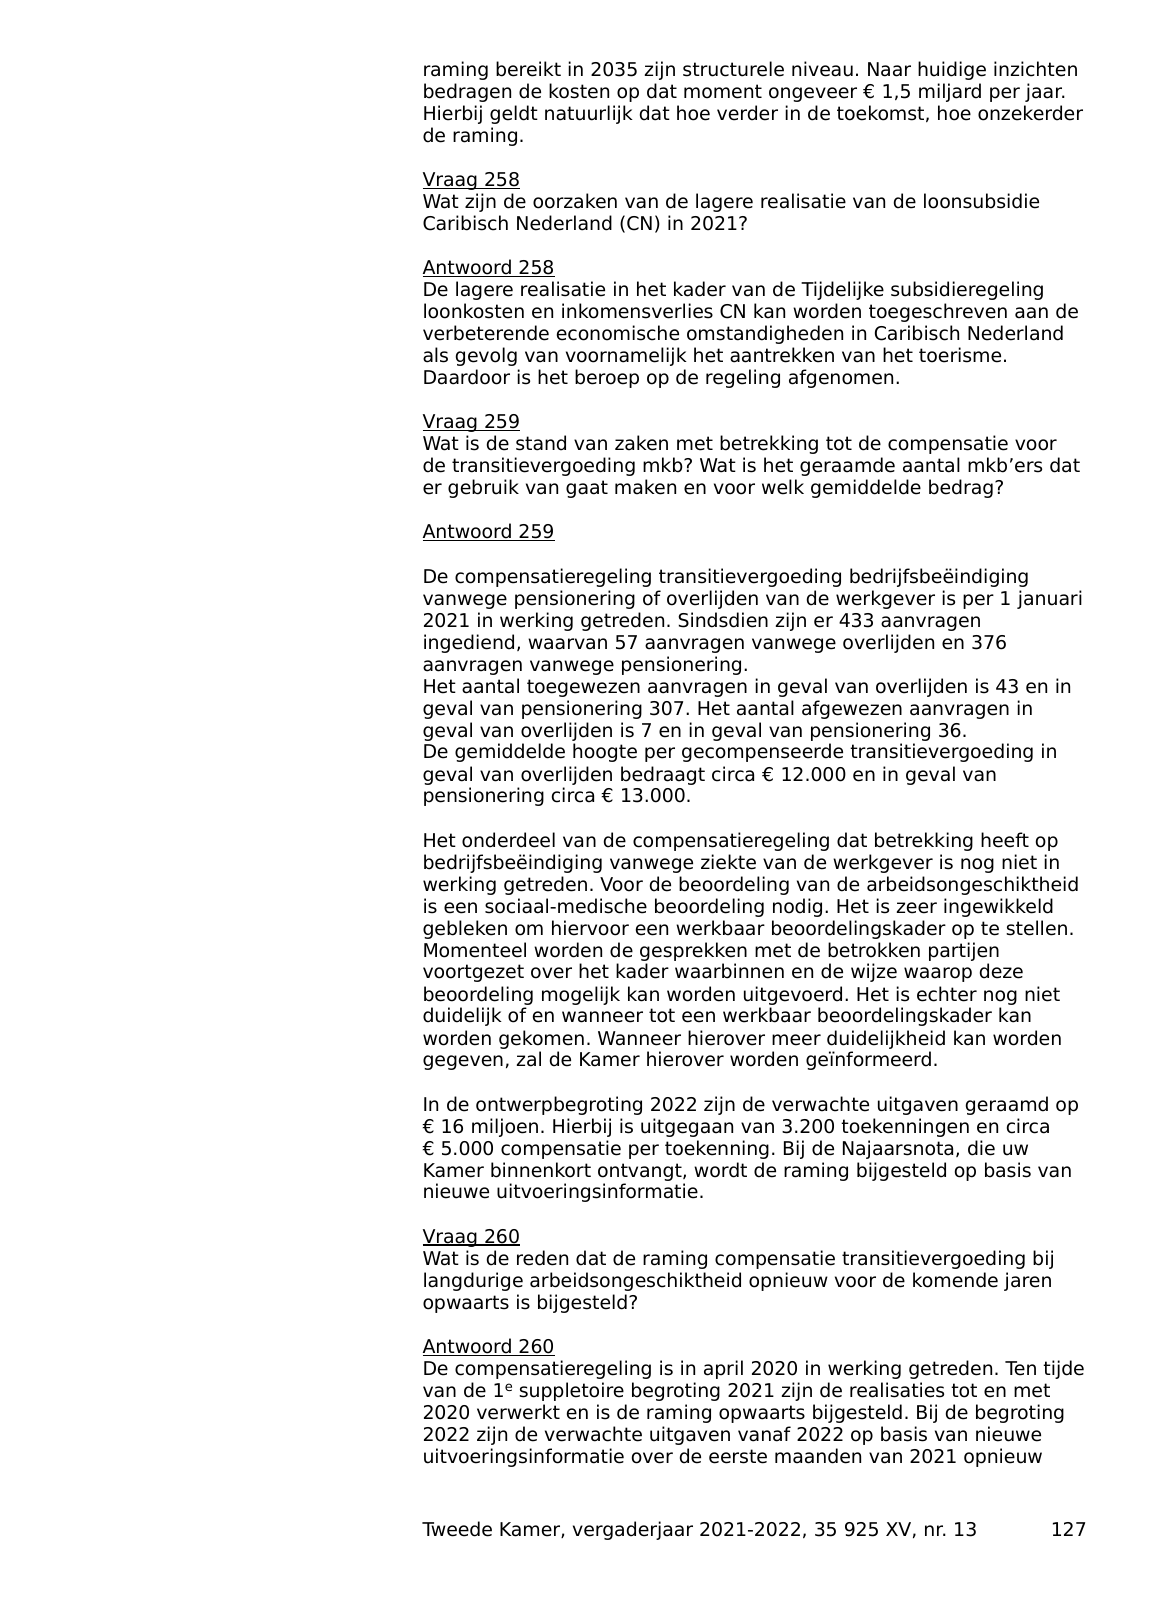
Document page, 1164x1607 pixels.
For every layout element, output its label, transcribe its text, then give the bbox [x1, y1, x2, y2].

subtitle Vraag 259 [422, 411, 1087, 433]
subtitle Vraag 258 [422, 169, 1087, 191]
text De gemiddelde hoogte per gecompenseerde transitievergoeding in geval van overlijden bedraagt circa € 12.000 en in geval van pensionering circa € 13.000. [422, 741, 1087, 807]
text raming bereikt in 2035 zijn structurele niveau. Naar huidige inzichten bedragen de kosten op dat moment ongeveer € 1,5 miljard per jaar. Hierbij geldt natuurlijk dat hoe verder in de toekomst, hoe onzekerder de raming. [422, 59, 1087, 147]
subtitle Antwoord 260 [422, 1336, 1087, 1358]
subtitle Antwoord 259 [422, 521, 1087, 543]
text Wat is de reden dat de raming compensatie transitievergoeding bij langdurige arbeidsongeschiktheid opnieuw voor de komende jaren opwaarts is bijgesteld? [422, 1248, 1087, 1313]
subtitle Antwoord 258 [422, 257, 1087, 279]
text Wat is de stand van zaken met betrekking tot de compensatie voor de transitievergoeding mkb? Wat is het geraamde aantal mkb’ers dat er gebruik van gaat maken en voor welk gemiddelde bedrag? [422, 433, 1087, 499]
subtitle Vraag 260 [422, 1226, 1087, 1248]
text De lagere realisatie in het kader van de Tijdelijke subsidieregeling loonkosten en inkomensverlies CN kan worden toegeschreven aan de verbeterende economische omstandigheden in Caribisch Nederland als gevolg van voornamelijk het aantrekken van het toerisme. Daardoor is het beroep op de regeling afgenomen. [422, 279, 1087, 389]
text Wat zijn de oorzaken van de lagere realisatie van de loonsubsidie Caribisch Nederland (CN) in 2021? [422, 191, 1087, 235]
text In de ontwerpbegroting 2022 zijn de verwachte uitgaven geraamd op € 16 miljoen. Hierbij is uitgegaan van 3.200 toekenningen en circa € 5.000 compensatie per toekenning. Bij de Najaarsnota, die uw Kamer binnenkort ontvangt, wordt de raming bijgesteld op basis van nieuwe uitvoeringsinformatie. [422, 1093, 1087, 1203]
text Het onderdeel van de compensatieregeling dat betrekking heeft op bedrijfsbeëindiging vanwege ziekte van de werkgever is nog niet in werking getreden. Voor de beoordeling van de arbeidsongeschiktheid is een sociaal-medische beoordeling nodig. Het is zeer ingewikkeld gebleken om hiervoor een werkbaar beoordelingskader op te stellen. Momenteel worden de gesprekken met de betrokken partijen voortgezet over het kader waarbinnen en de wijze waarop deze beoordeling mogelijk kan worden uitgevoerd. Het is echter nog niet duidelijk of en wanneer tot een werkbaar beoordelingskader kan worden gekomen. Wanneer hierover meer duidelijkheid kan worden gegeven, zal de Kamer hierover worden geïnformeerd. [422, 829, 1087, 1071]
text De compensatieregeling is in april 2020 in werking getreden. Ten tijde van de 1e suppletoire begroting 2021 zijn de realisaties tot en met 2020 verwerkt en is de raming opwaarts bijgesteld. Bij de begroting 2022 zijn de verwachte uitgaven vanaf 2022 op basis van nieuwe uitvoeringsinformatie over de eerste maanden van 2021 opnieuw [422, 1358, 1087, 1468]
text Het aantal toegewezen aanvragen in geval van overlijden is 43 en in geval van pensionering 307. Het aantal afgewezen aanvragen in geval van overlijden is 7 en in geval van pensionering 36. [422, 676, 1087, 741]
text De compensatieregeling transitievergoeding bedrijfsbeëindiging vanwege pensionering of overlijden van de werkgever is per 1 januari 2021 in werking getreden. Sindsdien zijn er 433 aanvragen ingediend, waarvan 57 aanvragen vanwege overlijden en 376 aanvragen vanwege pensionering. [422, 566, 1087, 676]
